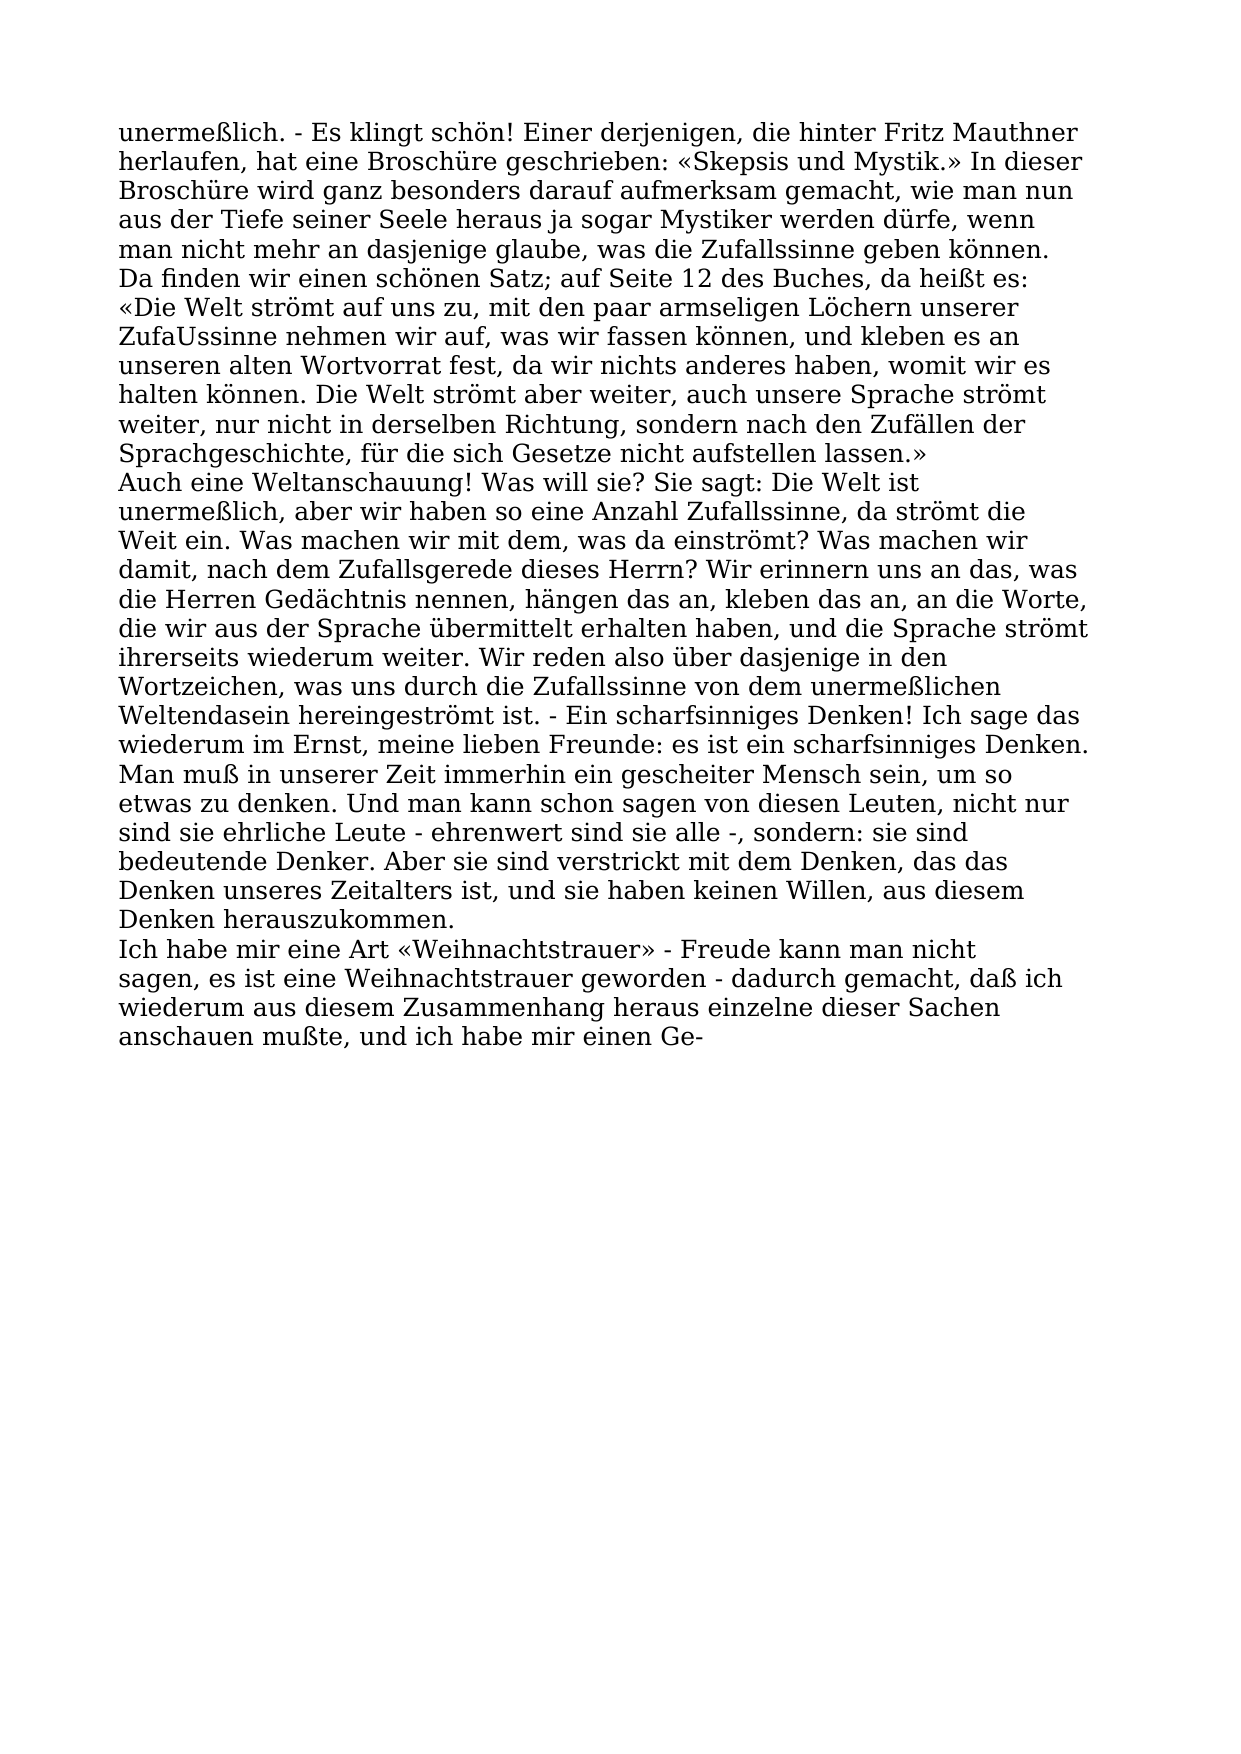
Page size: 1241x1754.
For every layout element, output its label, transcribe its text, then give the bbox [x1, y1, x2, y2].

text Ich habe mir eine Art «Weihnachtstrauer» - Freude kann man nicht [118, 935, 1122, 964]
text ihrerseits wiederum weiter. Wir reden also über dasjenige in den [118, 643, 1122, 672]
text ZufaUssinne nehmen wir auf, was wir fassen können, und kleben es an [118, 322, 1122, 351]
text aus der Tiefe seiner Seele heraus ja sogar Mystiker werden dürfe, wenn [118, 206, 1122, 235]
text halten können. Die Welt strömt aber weiter, auch unsere Sprache strömt [118, 381, 1122, 410]
text Sprachgeschichte, für die sich Gesetze nicht aufstellen lassen.» [118, 439, 1122, 468]
text Denken unseres Zeitalters ist, und sie haben keinen Willen, aus diesem [118, 876, 1122, 906]
text wiederum aus diesem Zusammenhang heraus einzelne dieser Sachen [118, 993, 1122, 1022]
text man nicht mehr an dasjenige glaube, was die Zufallssinne geben können. [118, 235, 1122, 264]
text unermeßlich, aber wir haben so eine Anzahl Zufallssinne, da strömt die [118, 497, 1122, 526]
text bedeutende Denker. Aber sie sind verstrickt mit dem Denken, das das [118, 847, 1122, 876]
text die Herren Gedächtnis nennen, hängen das an, kleben das an, an die Worte, [118, 585, 1122, 614]
text Weltendasein hereingeströmt ist. - Ein scharfsinniges Denken! Ich sage das [118, 701, 1122, 731]
text unermeßlich. - Es klingt schön! Einer derjenigen, die hinter Fritz Mauthner [118, 118, 1122, 147]
text sind sie ehrliche Leute - ehrenwert sind sie alle -, sondern: sie sind [118, 818, 1122, 847]
text Denken herauszukommen. [118, 906, 1122, 935]
text damit, nach dem Zufallsgerede dieses Herrn? Wir erinnern uns an das, was [118, 556, 1122, 585]
text sagen, es ist eine Weihnachtstrauer geworden - dadurch gemacht, daß ich [118, 964, 1122, 993]
text herlaufen, hat eine Broschüre geschrieben: «Skepsis und Mystik.» In dieser [118, 147, 1122, 176]
text Wortzeichen, was uns durch die Zufallssinne von dem unermeßlichen [118, 672, 1122, 701]
text wiederum im Ernst, meine lieben Freunde: es ist ein scharfsinniges Denken. [118, 731, 1122, 760]
text Auch eine Weltanschauung! Was will sie? Sie sagt: Die Welt ist [118, 468, 1122, 497]
text weiter, nur nicht in derselben Richtung, sondern nach den Zufällen der [118, 410, 1122, 439]
text Weit ein. Was machen wir mit dem, was da einströmt? Was machen wir [118, 526, 1122, 556]
text Man muß in unserer Zeit immerhin ein gescheiter Mensch sein, um so [118, 760, 1122, 789]
text Broschüre wird ganz besonders darauf aufmerksam gemacht, wie man nun [118, 176, 1122, 206]
text etwas zu denken. Und man kann schon sagen von diesen Leuten, nicht nur [118, 789, 1122, 818]
text «Die Welt strömt auf uns zu, mit den paar armseligen Löchern unserer [118, 293, 1122, 322]
text Da finden wir einen schönen Satz; auf Seite 12 des Buches, da heißt es: [118, 264, 1122, 293]
text die wir aus der Sprache übermittelt erhalten haben, und die Sprache strömt [118, 614, 1122, 643]
text unseren alten Wortvorrat fest, da wir nichts anderes haben, womit wir es [118, 351, 1122, 381]
text anschauen mußte, und ich habe mir einen Ge- [118, 1022, 1122, 1051]
